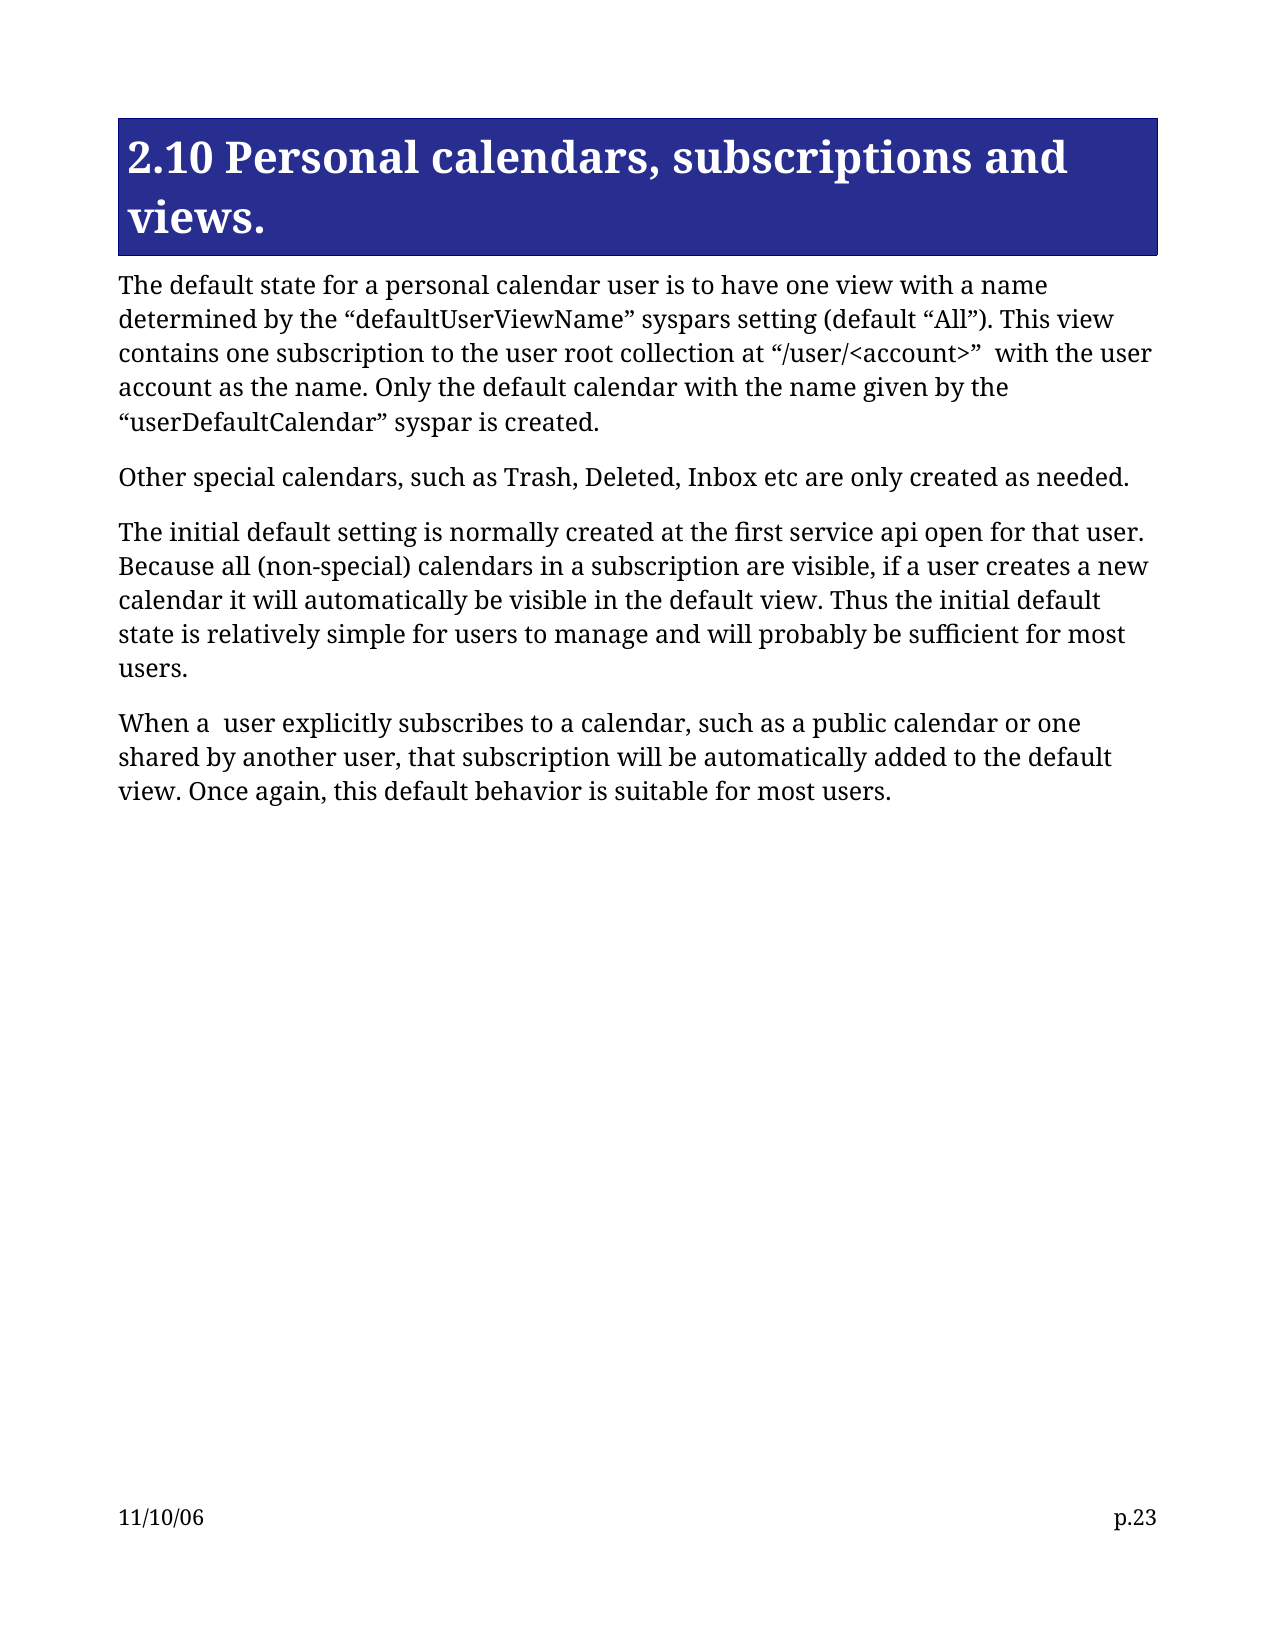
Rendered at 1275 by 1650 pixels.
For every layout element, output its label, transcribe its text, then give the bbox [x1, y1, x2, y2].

text The initial default setting is normally created at the first service api open for that user. Because all (non-special) calendars in a subscription are visible, if a user creates a new calendar it will automatically be visible in the default view. Thus the initial default state is relatively simple for users to manage and will probably be sufficient for most users. [118, 514, 1157, 685]
text The default state for a personal calendar user is to have one view with a name determined by the “defaultUserViewName” syspars setting (default “All”). This view contains one subscription to the user root collection at “/user/<account>” with the user account as the name. Only the default calendar with the name given by the “userDefaultCalendar” syspar is created. [118, 268, 1157, 438]
subtitle 2.10 Personal calendars, subscriptions and views. [119, 119, 1157, 255]
text When a user explicitly subscribes to a calendar, such as a public calendar or one shared by another user, that subscription will be automatically added to the default view. Once again, this default behavior is suitable for most users. [118, 706, 1157, 808]
text Other special calendars, such as Trash, Deleted, Inbox etc are only created as needed. [118, 459, 1157, 493]
